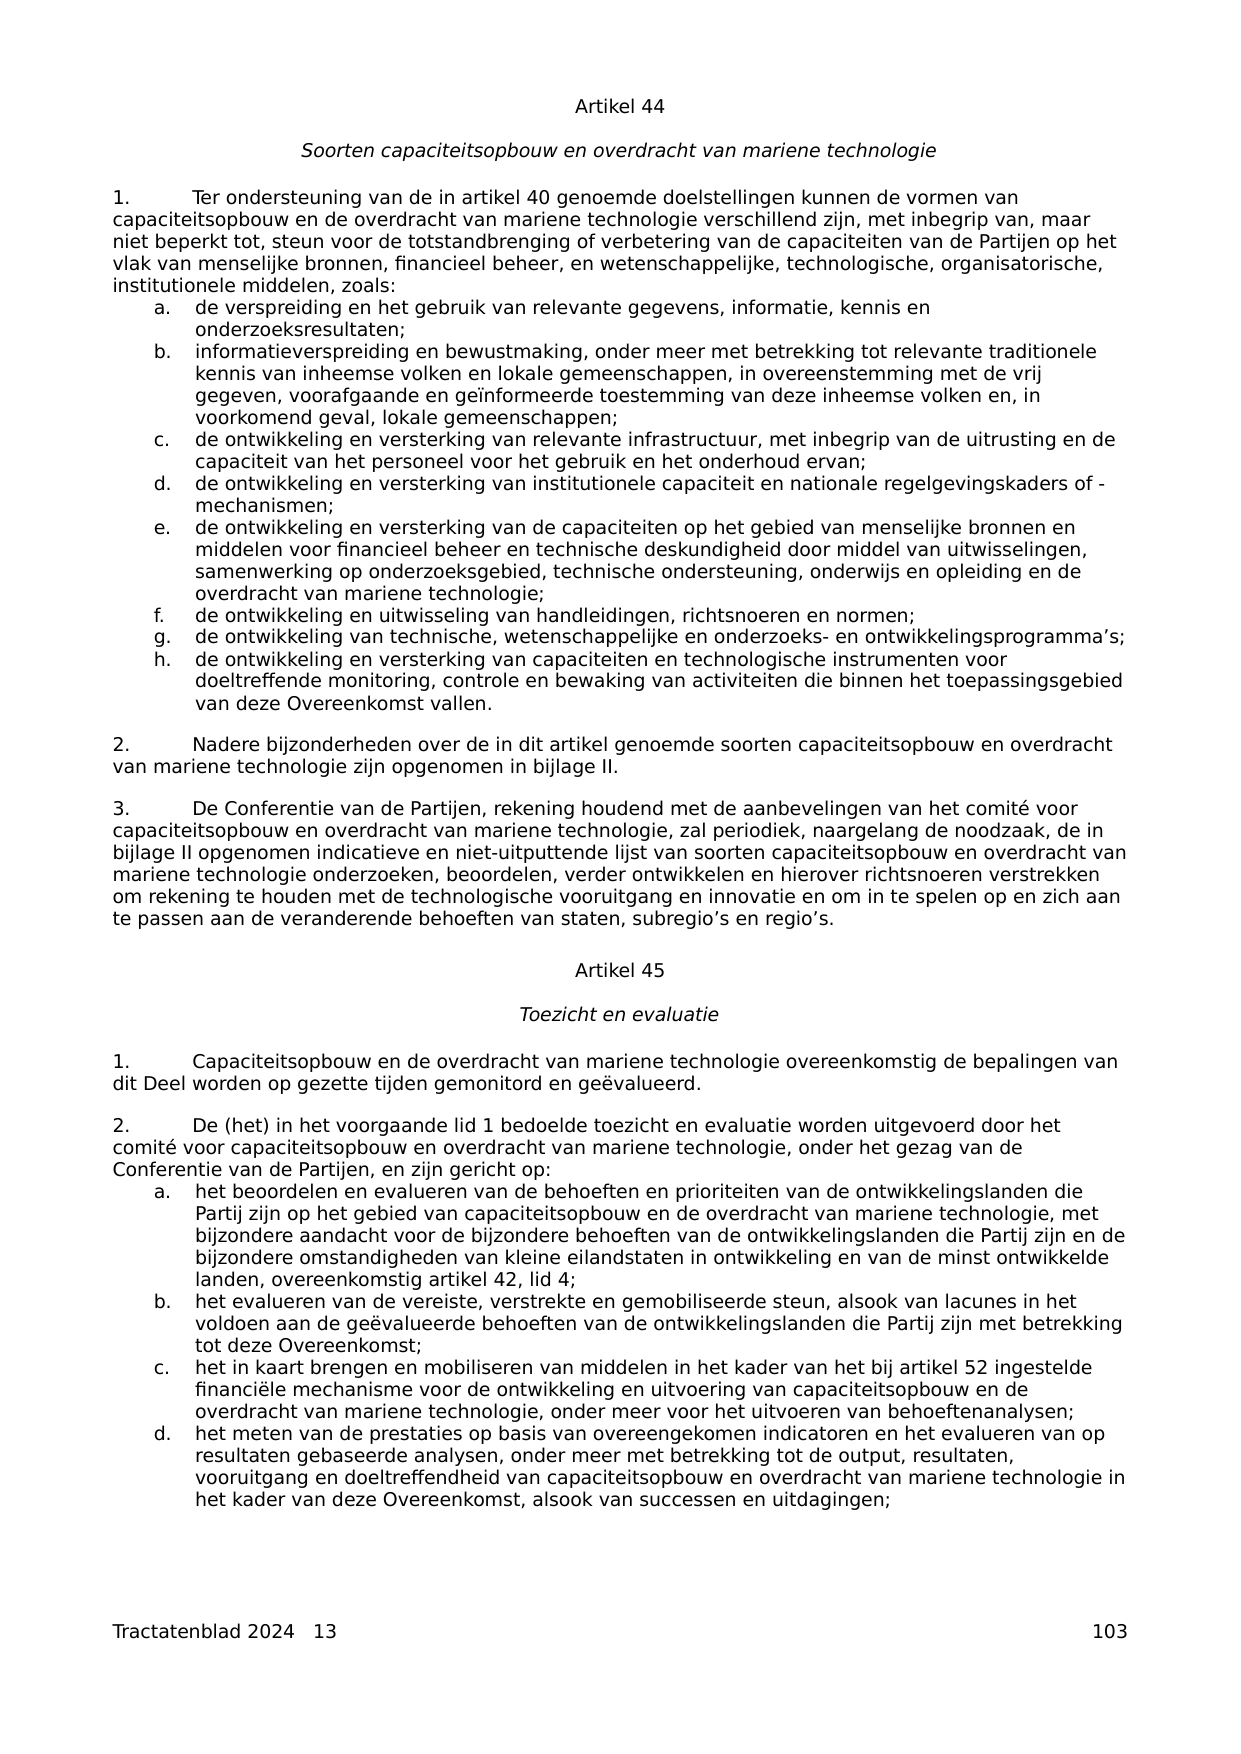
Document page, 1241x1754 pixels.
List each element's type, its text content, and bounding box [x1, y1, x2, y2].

text b. het evalueren van de vereiste, verstrekte en gemobiliseerde steun, alsook van lacunes in het voldoen aan de geëvalueerde behoeften van de ontwikkelingslanden die Partij zijn met betrekking tot deze Overeenkomst; [153, 1291, 1128, 1357]
text c. het in kaart brengen en mobiliseren van middelen in het kader van het bij artikel 52 ingestelde financiële mechanisme voor de ontwikkeling en uitvoering van capaciteitsopbouw en de overdracht van mariene technologie, onder meer voor het uitvoeren van behoeftenanalysen; [153, 1357, 1128, 1423]
text f. de ontwikkeling en uitwisseling van handleidingen, richtsnoeren en normen; [153, 604, 1128, 626]
text 1. Capaciteitsopbouw en de overdracht van mariene technologie overeenkomstig de bepalingen van dit Deel worden op gezette tijden gemonitord en geëvalueerd. [112, 1051, 1128, 1095]
text 2. Nadere bijzonderheden over de in dit artikel genoemde soorten capaciteitsopbouw en overdracht van mariene technologie zijn opgenomen in bijlage II. [112, 734, 1128, 778]
text a. de verspreiding en het gebruik van relevante gegevens, informatie, kennis en onderzoeksresultaten; [153, 297, 1128, 341]
subtitle Artikel 45 Toezicht en evaluatie [112, 960, 1128, 1026]
text 3. De Conferentie van de Partijen, rekening houdend met de aanbevelingen van het comité voor capaciteitsopbouw en overdracht van mariene technologie, zal periodiek, naargelang de noodzaak, de in bijlage II opgenomen indicatieve en niet-uitputtende lijst van soorten capaciteitsopbouw en overdracht van mariene technologie onderzoeken, beoordelen, verder ontwikkelen en hierover richtsnoeren verstrekken om rekening te houden met de technologische vooruitgang en innovatie en om in te spelen op en zich aan te passen aan de veranderende behoeften van staten, subregio’s en regio’s. [112, 798, 1128, 930]
text e. de ontwikkeling en versterking van de capaciteiten op het gebied van menselijke bronnen en middelen voor financieel beheer en technische deskundigheid door middel van uitwisselingen, samenwerking op onderzoeksgebied, technische ondersteuning, onderwijs en opleiding en de overdracht van mariene technologie; [153, 517, 1128, 604]
text h. de ontwikkeling en versterking van capaciteiten en technologische instrumenten voor doeltreffende monitoring, controle en bewaking van activiteiten die binnen het toepassingsgebied van deze Overeenkomst vallen. [153, 648, 1128, 714]
text 1. Ter ondersteuning van de in artikel 40 genoemde doelstellingen kunnen de vormen van capaciteitsopbouw en de overdracht van mariene technologie verschillend zijn, met inbegrip van, maar niet beperkt tot, steun voor de totstandbrenging of verbetering van de capaciteiten van de Partijen op het vlak van menselijke bronnen, financieel beheer, en wetenschappelijke, technologische, organisatorische, institutionele middelen, zoals: [112, 187, 1128, 297]
text d. het meten van de prestaties op basis van overeengekomen indicatoren en het evalueren van op resultaten gebaseerde analysen, onder meer met betrekking tot de output, resultaten, vooruitgang en doeltreffendheid van capaciteitsopbouw en overdracht van mariene technologie in het kader van deze Overeenkomst, alsook van successen en uitdagingen; [153, 1423, 1128, 1511]
text b. informatieverspreiding en bewustmaking, onder meer met betrekking tot relevante traditionele kennis van inheemse volken en lokale gemeenschappen, in overeenstemming met de vrij gegeven, voorafgaande en geïnformeerde toestemming van deze inheemse volken en, in voorkomend geval, lokale gemeenschappen; [153, 341, 1128, 429]
text d. de ontwikkeling en versterking van institutionele capaciteit en nationale regelgevingskaders of -mechanismen; [153, 473, 1128, 517]
subtitle Artikel 44 Soorten capaciteitsopbouw en overdracht van mariene technologie [112, 96, 1128, 162]
text c. de ontwikkeling en versterking van relevante infrastructuur, met inbegrip van de uitrusting en de capaciteit van het personeel voor het gebruik en het onderhoud ervan; [153, 429, 1128, 473]
text a. het beoordelen en evalueren van de behoeften en prioriteiten van de ontwikkelingslanden die Partij zijn op het gebied van capaciteitsopbouw en de overdracht van mariene technologie, met bijzondere aandacht voor de bijzondere behoeften van de ontwikkelingslanden die Partij zijn en de bijzondere omstandigheden van kleine eilandstaten in ontwikkeling en van de minst ontwikkelde landen, overeenkomstig artikel 42, lid 4; [153, 1181, 1128, 1291]
text 2. De (het) in het voorgaande lid 1 bedoelde toezicht en evaluatie worden uitgevoerd door het comité voor capaciteitsopbouw en overdracht van mariene technologie, onder het gezag van de Conferentie van de Partijen, en zijn gericht op: [112, 1115, 1128, 1181]
text g. de ontwikkeling van technische, wetenschappelijke en onderzoeks- en ontwikkelingsprogramma’s; [153, 626, 1128, 648]
